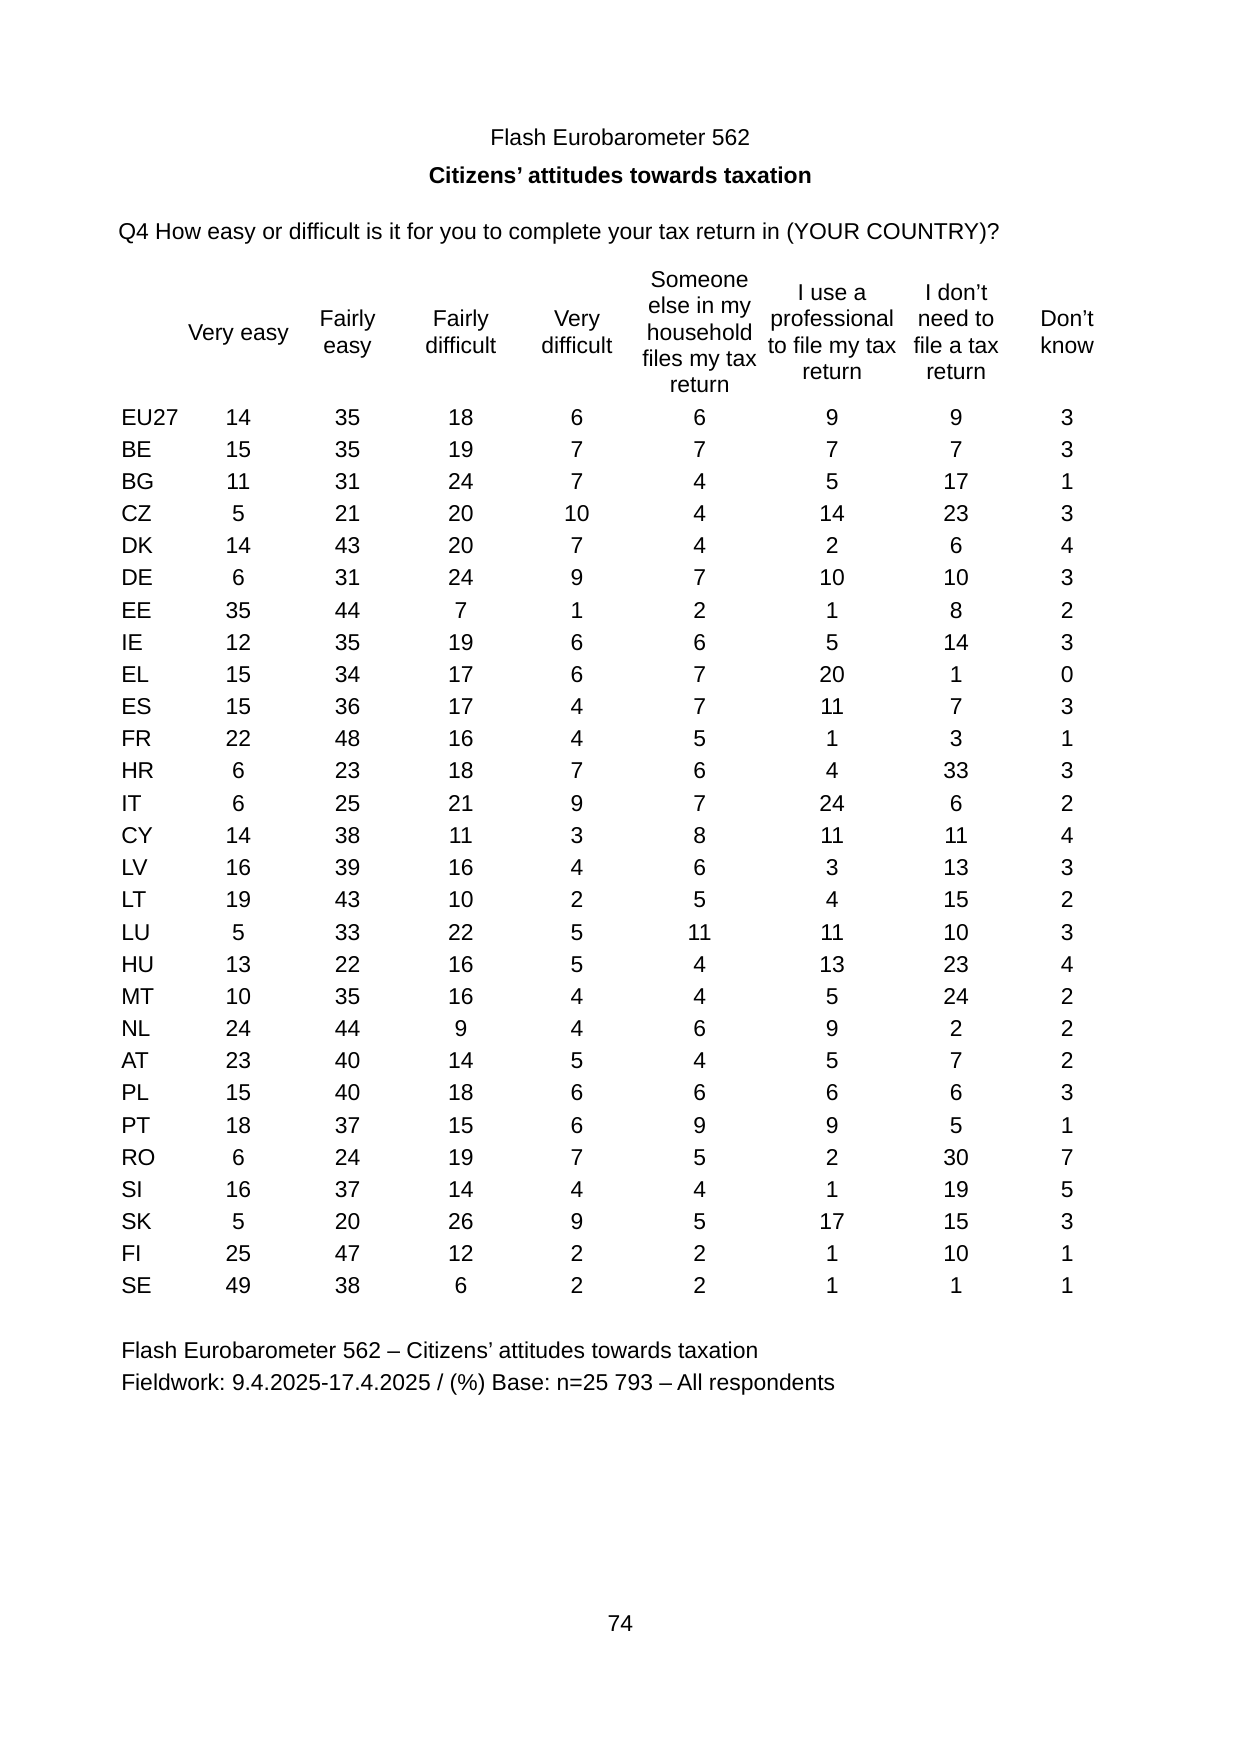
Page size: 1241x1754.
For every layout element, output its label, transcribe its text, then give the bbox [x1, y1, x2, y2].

table_cell 7 [519, 755, 635, 787]
table_cell 7 [764, 433, 900, 465]
table_cell 35 [292, 626, 402, 658]
table_cell 5 [519, 1044, 635, 1076]
table_cell 37 [292, 1173, 402, 1205]
table_cell 1 [1012, 723, 1122, 754]
table_cell 18 [184, 1109, 292, 1141]
table_header I don’t need to file a tax return [900, 263, 1012, 401]
table_cell 6 [635, 1012, 764, 1044]
table_cell 3 [1012, 690, 1122, 722]
table_cell 21 [292, 497, 402, 529]
table_cell BG [118, 465, 184, 497]
table_cell 4 [519, 851, 635, 883]
table_header Fairly difficult [403, 263, 519, 401]
table_cell 3 [1012, 916, 1122, 948]
table_cell 15 [184, 658, 292, 690]
table_cell 4 [519, 690, 635, 722]
table_cell 4 [635, 1173, 764, 1205]
table_cell EU27 [118, 401, 184, 433]
table_cell 10 [764, 561, 900, 594]
table_cell 2 [764, 529, 900, 561]
table_cell 13 [764, 948, 900, 980]
table_cell 44 [292, 594, 402, 626]
table_cell 35 [292, 401, 402, 433]
table_cell 23 [900, 948, 1012, 980]
table_cell 23 [292, 755, 402, 787]
table_cell 26 [403, 1205, 519, 1237]
table_cell 4 [519, 1012, 635, 1044]
table_cell 31 [292, 561, 402, 594]
table_cell 7 [403, 594, 519, 626]
table_cell 14 [403, 1173, 519, 1205]
table_cell [1012, 1302, 1122, 1334]
table_cell 16 [184, 851, 292, 883]
table_cell 5 [635, 723, 764, 754]
table_cell 3 [764, 851, 900, 883]
table_cell 5 [764, 626, 900, 658]
table_cell 4 [1012, 948, 1122, 980]
table_cell 1 [1012, 1270, 1122, 1302]
table_cell [184, 1302, 292, 1334]
table_cell 6 [635, 755, 764, 787]
table_cell 20 [292, 1205, 402, 1237]
table_header Very easy [184, 263, 292, 401]
table_cell 35 [292, 980, 402, 1012]
table_cell 7 [635, 433, 764, 465]
table_cell 35 [184, 594, 292, 626]
table_cell 7 [635, 561, 764, 594]
table_cell NL [118, 1012, 184, 1044]
table_cell 24 [900, 980, 1012, 1012]
table_cell 5 [635, 1141, 764, 1173]
table_cell SE [118, 1270, 184, 1302]
table_cell 4 [764, 883, 900, 916]
table_cell BE [118, 433, 184, 465]
table_cell 3 [1012, 626, 1122, 658]
table_cell 11 [184, 465, 292, 497]
table_cell 9 [764, 1012, 900, 1044]
table_cell 5 [184, 1205, 292, 1237]
table_header Someone else in my household files my tax return [635, 263, 764, 401]
table_cell 2 [1012, 787, 1122, 819]
table_cell 2 [1012, 1012, 1122, 1044]
table_cell 7 [519, 465, 635, 497]
table_cell 5 [519, 948, 635, 980]
table_cell 6 [184, 561, 292, 594]
table_cell 35 [292, 433, 402, 465]
table_cell SI [118, 1173, 184, 1205]
table_cell 5 [764, 1044, 900, 1076]
table_cell 24 [764, 787, 900, 819]
table_cell 7 [900, 433, 1012, 465]
table_cell 6 [764, 1076, 900, 1109]
table_cell 13 [184, 948, 292, 980]
table_cell 6 [519, 1109, 635, 1141]
table_cell 16 [403, 723, 519, 754]
table_cell 7 [1012, 1141, 1122, 1173]
table_cell 3 [1012, 1205, 1122, 1237]
table_cell 6 [635, 626, 764, 658]
table_cell 14 [403, 1044, 519, 1076]
table_cell 21 [403, 787, 519, 819]
table_cell 20 [764, 658, 900, 690]
table_cell LV [118, 851, 184, 883]
table_cell 3 [900, 723, 1012, 754]
table_cell 12 [403, 1238, 519, 1269]
table_cell 2 [1012, 1044, 1122, 1076]
table_cell 7 [519, 433, 635, 465]
table_cell 3 [1012, 1076, 1122, 1109]
table_cell FR [118, 723, 184, 754]
table_cell 10 [184, 980, 292, 1012]
table_cell 15 [900, 1205, 1012, 1237]
table_cell 5 [184, 497, 292, 529]
table_cell 34 [292, 658, 402, 690]
table_cell 12 [184, 626, 292, 658]
table_cell 4 [1012, 819, 1122, 851]
table_cell 1 [900, 658, 1012, 690]
table_cell 3 [1012, 401, 1122, 433]
table_cell 19 [403, 433, 519, 465]
table_cell 5 [184, 916, 292, 948]
table_cell 6 [635, 851, 764, 883]
table_cell LT [118, 883, 184, 916]
table_cell 47 [292, 1238, 402, 1269]
table_cell 9 [635, 1109, 764, 1141]
table_cell FI [118, 1238, 184, 1269]
table_cell 6 [900, 529, 1012, 561]
table_cell DK [118, 529, 184, 561]
table_cell 2 [900, 1012, 1012, 1044]
table_cell 10 [900, 561, 1012, 594]
table_cell 24 [184, 1012, 292, 1044]
table_cell 7 [519, 1141, 635, 1173]
table_cell 48 [292, 723, 402, 754]
table_cell Flash Eurobarometer 562 – Citizens’ attitudes towards taxation [118, 1334, 1122, 1366]
table_cell 4 [519, 1173, 635, 1205]
table_cell 4 [519, 723, 635, 754]
table_cell 6 [184, 755, 292, 787]
table_cell 5 [635, 1205, 764, 1237]
table_cell 6 [184, 1141, 292, 1173]
table_cell 24 [403, 561, 519, 594]
table_cell 19 [403, 1141, 519, 1173]
table_cell 9 [764, 1109, 900, 1141]
table_cell 18 [403, 755, 519, 787]
table_cell 7 [900, 690, 1012, 722]
table_header Very difficult [519, 263, 635, 401]
table_cell 17 [403, 658, 519, 690]
table_cell 5 [900, 1109, 1012, 1141]
table_cell 4 [635, 529, 764, 561]
table_cell 4 [635, 948, 764, 980]
table_cell PT [118, 1109, 184, 1141]
table_cell 24 [292, 1141, 402, 1173]
table_cell HU [118, 948, 184, 980]
table_cell 44 [292, 1012, 402, 1044]
table_cell 4 [635, 980, 764, 1012]
table_cell 9 [764, 401, 900, 433]
table_cell 25 [184, 1238, 292, 1269]
table_cell [292, 1302, 402, 1334]
table_cell 4 [635, 1044, 764, 1076]
table_header [118, 263, 184, 401]
table_cell 1 [519, 594, 635, 626]
table_cell 4 [764, 755, 900, 787]
table_cell [635, 1302, 764, 1334]
table_cell 15 [184, 690, 292, 722]
table_cell 9 [519, 561, 635, 594]
text Q4 How easy or difficult is it for you to complete your tax return in (YOUR COUNTRY)? [118, 218, 1122, 244]
table_cell 20 [403, 529, 519, 561]
table_cell 6 [519, 626, 635, 658]
table_cell 19 [184, 883, 292, 916]
table_cell [764, 1302, 900, 1334]
table_header Fairly easy [292, 263, 402, 401]
table_cell 9 [403, 1012, 519, 1044]
table_cell 5 [519, 916, 635, 948]
table_cell 17 [764, 1205, 900, 1237]
table_cell Fieldwork: 9.4.2025-17.4.2025 / (%) Base: n=25 793 – All respondents [118, 1366, 1122, 1398]
table_cell EE [118, 594, 184, 626]
table_cell 4 [519, 980, 635, 1012]
table_cell 10 [900, 916, 1012, 948]
table_cell 19 [403, 626, 519, 658]
table_cell 18 [403, 1076, 519, 1109]
table_cell 13 [900, 851, 1012, 883]
table_cell 2 [519, 1238, 635, 1269]
table_cell 15 [184, 433, 292, 465]
table_cell 6 [635, 401, 764, 433]
table_cell 16 [403, 851, 519, 883]
table_cell 43 [292, 883, 402, 916]
table_cell 15 [403, 1109, 519, 1141]
table_cell LU [118, 916, 184, 948]
table_cell 25 [292, 787, 402, 819]
table_cell CZ [118, 497, 184, 529]
table_cell 37 [292, 1109, 402, 1141]
table_cell 11 [764, 819, 900, 851]
table_cell AT [118, 1044, 184, 1076]
table_cell 7 [635, 690, 764, 722]
table_cell SK [118, 1205, 184, 1237]
table_cell 15 [900, 883, 1012, 916]
table_cell 8 [900, 594, 1012, 626]
table_cell 7 [635, 787, 764, 819]
table_cell 40 [292, 1044, 402, 1076]
table_cell 33 [292, 916, 402, 948]
table_cell 22 [184, 723, 292, 754]
table_cell 2 [764, 1141, 900, 1173]
table_cell 6 [900, 1076, 1012, 1109]
table_cell 15 [184, 1076, 292, 1109]
table_cell 3 [1012, 851, 1122, 883]
table_cell 1 [764, 594, 900, 626]
table_cell 10 [403, 883, 519, 916]
table_cell 1 [1012, 1238, 1122, 1269]
table_cell 6 [519, 401, 635, 433]
table_cell 1 [764, 1173, 900, 1205]
table_cell 9 [519, 1205, 635, 1237]
table_cell 33 [900, 755, 1012, 787]
table_cell DE [118, 561, 184, 594]
table_cell RO [118, 1141, 184, 1173]
table_cell 31 [292, 465, 402, 497]
table_cell 2 [1012, 883, 1122, 916]
table_cell 23 [900, 497, 1012, 529]
table_cell 22 [403, 916, 519, 948]
table_cell ES [118, 690, 184, 722]
table_cell 30 [900, 1141, 1012, 1173]
table_cell 18 [403, 401, 519, 433]
table_cell 4 [635, 465, 764, 497]
table_cell 11 [900, 819, 1012, 851]
table_cell EL [118, 658, 184, 690]
table_header Don’t know [1012, 263, 1122, 401]
table_cell 39 [292, 851, 402, 883]
table_cell 2 [635, 1238, 764, 1269]
table_cell 3 [1012, 497, 1122, 529]
table_cell 24 [403, 465, 519, 497]
table_cell PL [118, 1076, 184, 1109]
table_cell 5 [635, 883, 764, 916]
table_cell 2 [635, 1270, 764, 1302]
table_cell 16 [184, 1173, 292, 1205]
table_cell 14 [184, 529, 292, 561]
table_cell 6 [403, 1270, 519, 1302]
table_cell 23 [184, 1044, 292, 1076]
table_cell [118, 1302, 184, 1334]
table_cell HR [118, 755, 184, 787]
table_cell 14 [900, 626, 1012, 658]
table_cell 19 [900, 1173, 1012, 1205]
table_cell [900, 1302, 1012, 1334]
table_cell 1 [900, 1270, 1012, 1302]
table_cell 49 [184, 1270, 292, 1302]
table_cell 4 [1012, 529, 1122, 561]
table_cell 2 [1012, 980, 1122, 1012]
table_cell IE [118, 626, 184, 658]
table_cell 43 [292, 529, 402, 561]
table_cell [519, 1302, 635, 1334]
table_cell 11 [635, 916, 764, 948]
table_cell 16 [403, 980, 519, 1012]
table_cell 5 [764, 465, 900, 497]
table_cell 5 [764, 980, 900, 1012]
table_cell 38 [292, 1270, 402, 1302]
table_cell 2 [1012, 594, 1122, 626]
table_cell MT [118, 980, 184, 1012]
table_cell 6 [519, 658, 635, 690]
table_cell 4 [635, 497, 764, 529]
table_cell 5 [1012, 1173, 1122, 1205]
table_cell 7 [519, 529, 635, 561]
table_cell 7 [900, 1044, 1012, 1076]
table_cell 11 [403, 819, 519, 851]
table_cell 6 [184, 787, 292, 819]
table_cell [403, 1302, 519, 1334]
table_cell 8 [635, 819, 764, 851]
table_cell 1 [764, 1270, 900, 1302]
table_cell IT [118, 787, 184, 819]
table_cell 9 [519, 787, 635, 819]
table_cell 2 [635, 594, 764, 626]
table_header I use a professional to file my tax return [764, 263, 900, 401]
table_cell 3 [1012, 561, 1122, 594]
table_cell 10 [900, 1238, 1012, 1269]
table_cell 16 [403, 948, 519, 980]
table_cell 1 [764, 723, 900, 754]
table_cell 6 [519, 1076, 635, 1109]
table_cell 17 [403, 690, 519, 722]
table_cell 1 [1012, 1109, 1122, 1141]
table_cell 38 [292, 819, 402, 851]
table_cell 1 [1012, 465, 1122, 497]
table_cell 20 [403, 497, 519, 529]
table_cell 3 [1012, 433, 1122, 465]
table_cell 11 [764, 690, 900, 722]
table_cell 14 [184, 401, 292, 433]
table_cell 6 [900, 787, 1012, 819]
table_cell 6 [635, 1076, 764, 1109]
table_cell 3 [1012, 755, 1122, 787]
table_cell CY [118, 819, 184, 851]
table_cell 36 [292, 690, 402, 722]
table_cell 11 [764, 916, 900, 948]
table_cell 0 [1012, 658, 1122, 690]
table_cell 7 [635, 658, 764, 690]
table_cell 9 [900, 401, 1012, 433]
table_cell 22 [292, 948, 402, 980]
table_cell 14 [184, 819, 292, 851]
table_cell 17 [900, 465, 1012, 497]
table_cell 40 [292, 1076, 402, 1109]
table_cell 2 [519, 1270, 635, 1302]
table_cell 10 [519, 497, 635, 529]
table_cell 2 [519, 883, 635, 916]
table_cell 3 [519, 819, 635, 851]
table_cell 14 [764, 497, 900, 529]
table_cell 1 [764, 1238, 900, 1269]
